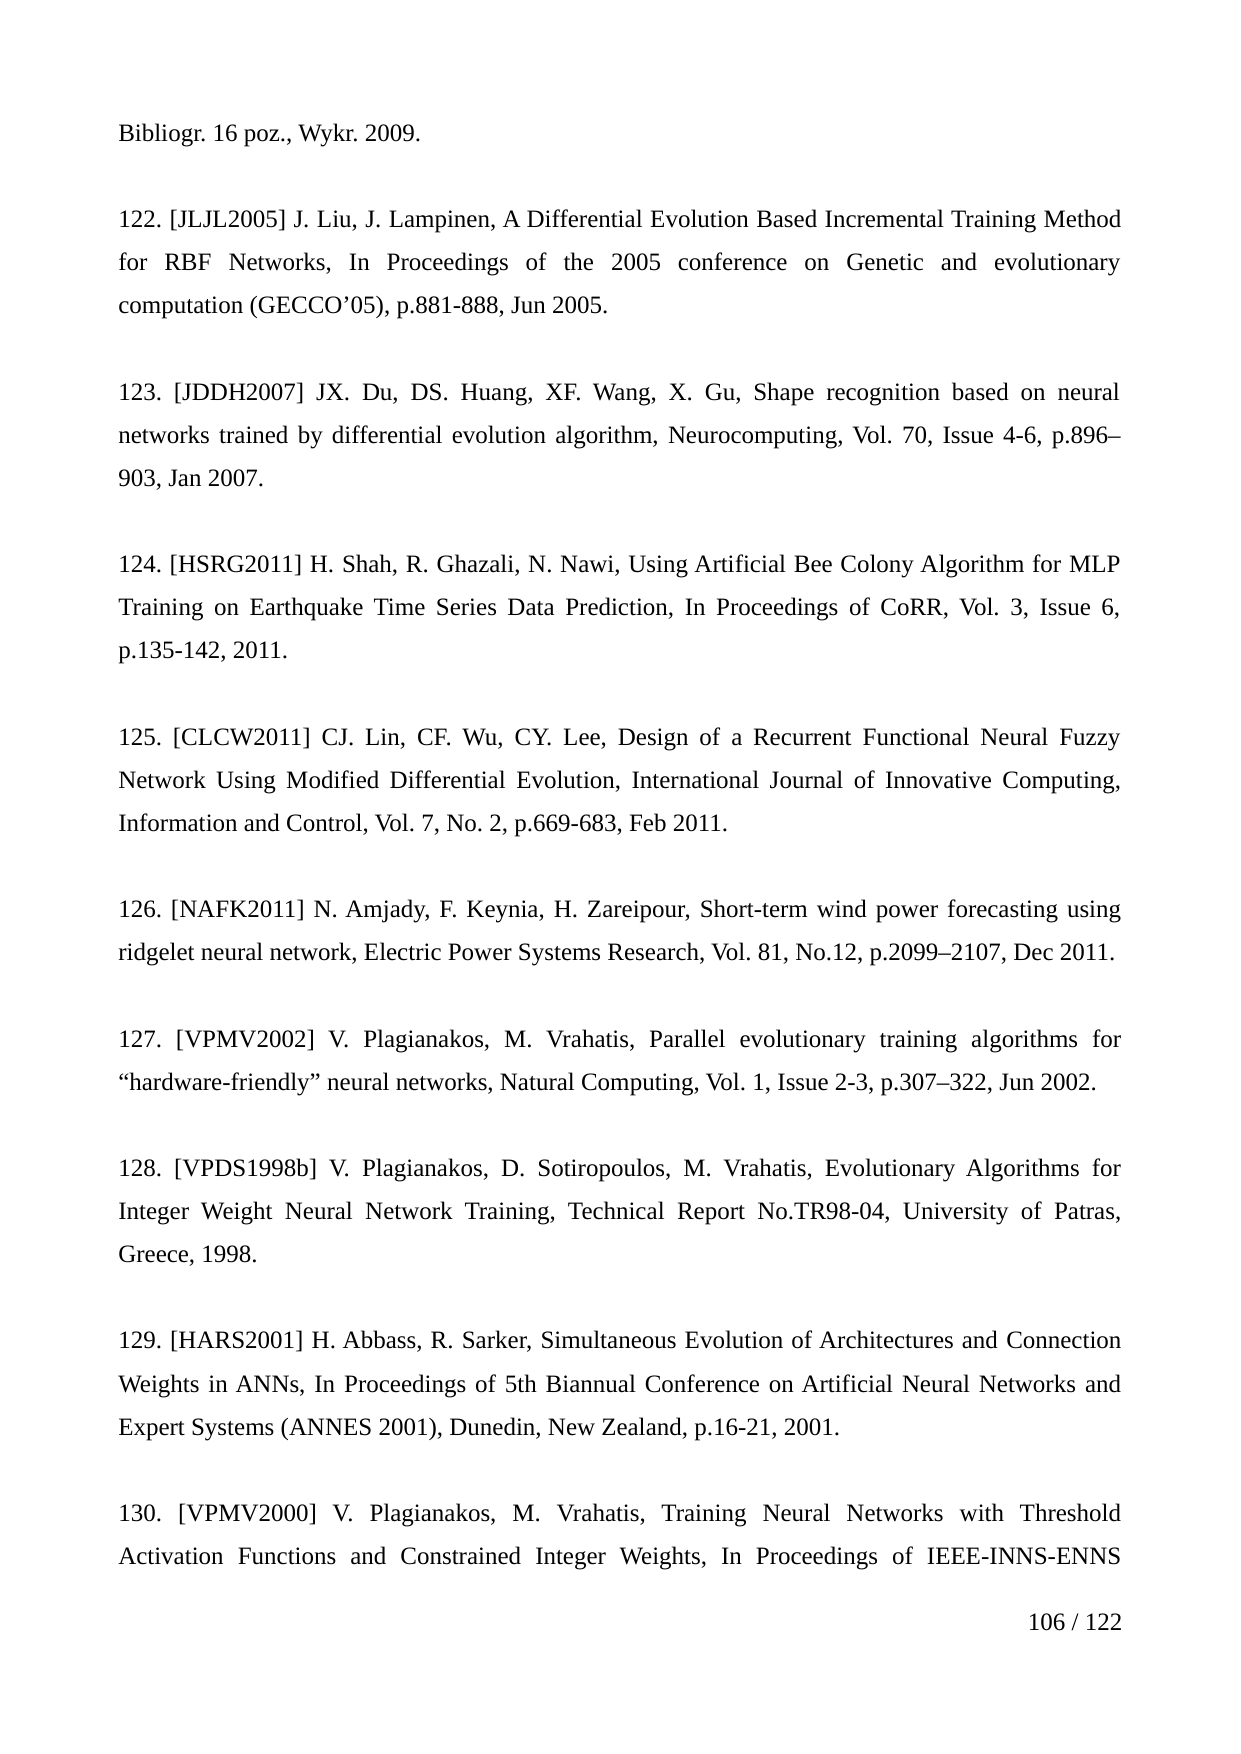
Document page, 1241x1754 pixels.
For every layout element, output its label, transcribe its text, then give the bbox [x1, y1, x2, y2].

text Bibliogr. 16 poz., Wykr. 2009. [118, 118, 1122, 147]
text 127. [VPMV2002] V. Plagianakos, M. Vrahatis, Parallel evolutionary training algorithms for “hardware-friendly” neural networks, Natural Computing, Vol. 1, Issue 2-3, p.307–322, Jun 2002. [118, 1024, 1122, 1096]
text 124. [HSRG2011] H. Shah, R. Ghazali, N. Nawi, Using Artificial Bee Colony Algorithm for MLP Training on Earthquake Time Series Data Prediction, In Proceedings of CoRR, Vol. 3, Issue 6, p.135-142, 2011. [118, 549, 1122, 664]
text 130. [VPMV2000] V. Plagianakos, M. Vrahatis, Training Neural Networks with Threshold Activation Functions and Constrained Integer Weights, In Proceedings of IEEE-INNS-ENNS [118, 1498, 1122, 1570]
text 122. [JLJL2005] J. Liu, J. Lampinen, A Differential Evolution Based Incremental Training Method for RBF Networks, In Proceedings of the 2005 conference on Genetic and evolutionary computation (GECCO’05), p.881-888, Jun 2005. [118, 204, 1122, 319]
text 129. [HARS2001] H. Abbass, R. Sarker, Simultaneous Evolution of Architectures and Connection Weights in ANNs, In Proceedings of 5th Biannual Conference on Artificial Neural Networks and Expert Systems (ANNES 2001), Dunedin, New Zealand, p.16-21, 2001. [118, 1326, 1122, 1441]
text 126. [NAFK2011] N. Amjady, F. Keynia, H. Zareipour, Short-term wind power forecasting using ridgelet neural network, Electric Power Systems Research, Vol. 81, No.12, p.2099–2107, Dec 2011. [118, 894, 1122, 966]
text 125. [CLCW2011] CJ. Lin, CF. Wu, CY. Lee, Design of a Recurrent Functional Neural Fuzzy Network Using Modified Differential Evolution, International Journal of Innovative Computing, Information and Control, Vol. 7, No. 2, p.669-683, Feb 2011. [118, 722, 1122, 837]
text 123. [JDDH2007] JX. Du, DS. Huang, XF. Wang, X. Gu, Shape recognition based on neural networks trained by differential evolution algorithm, Neurocomputing, Vol. 70, Issue 4-6, p.896–903, Jan 2007. [118, 377, 1122, 492]
text 128. [VPDS1998b] V. Plagianakos, D. Sotiropoulos, M. Vrahatis, Evolutionary Algorithms for Integer Weight Neural Network Training, Technical Report No.TR98-04, University of Patras, Greece, 1998. [118, 1153, 1122, 1268]
